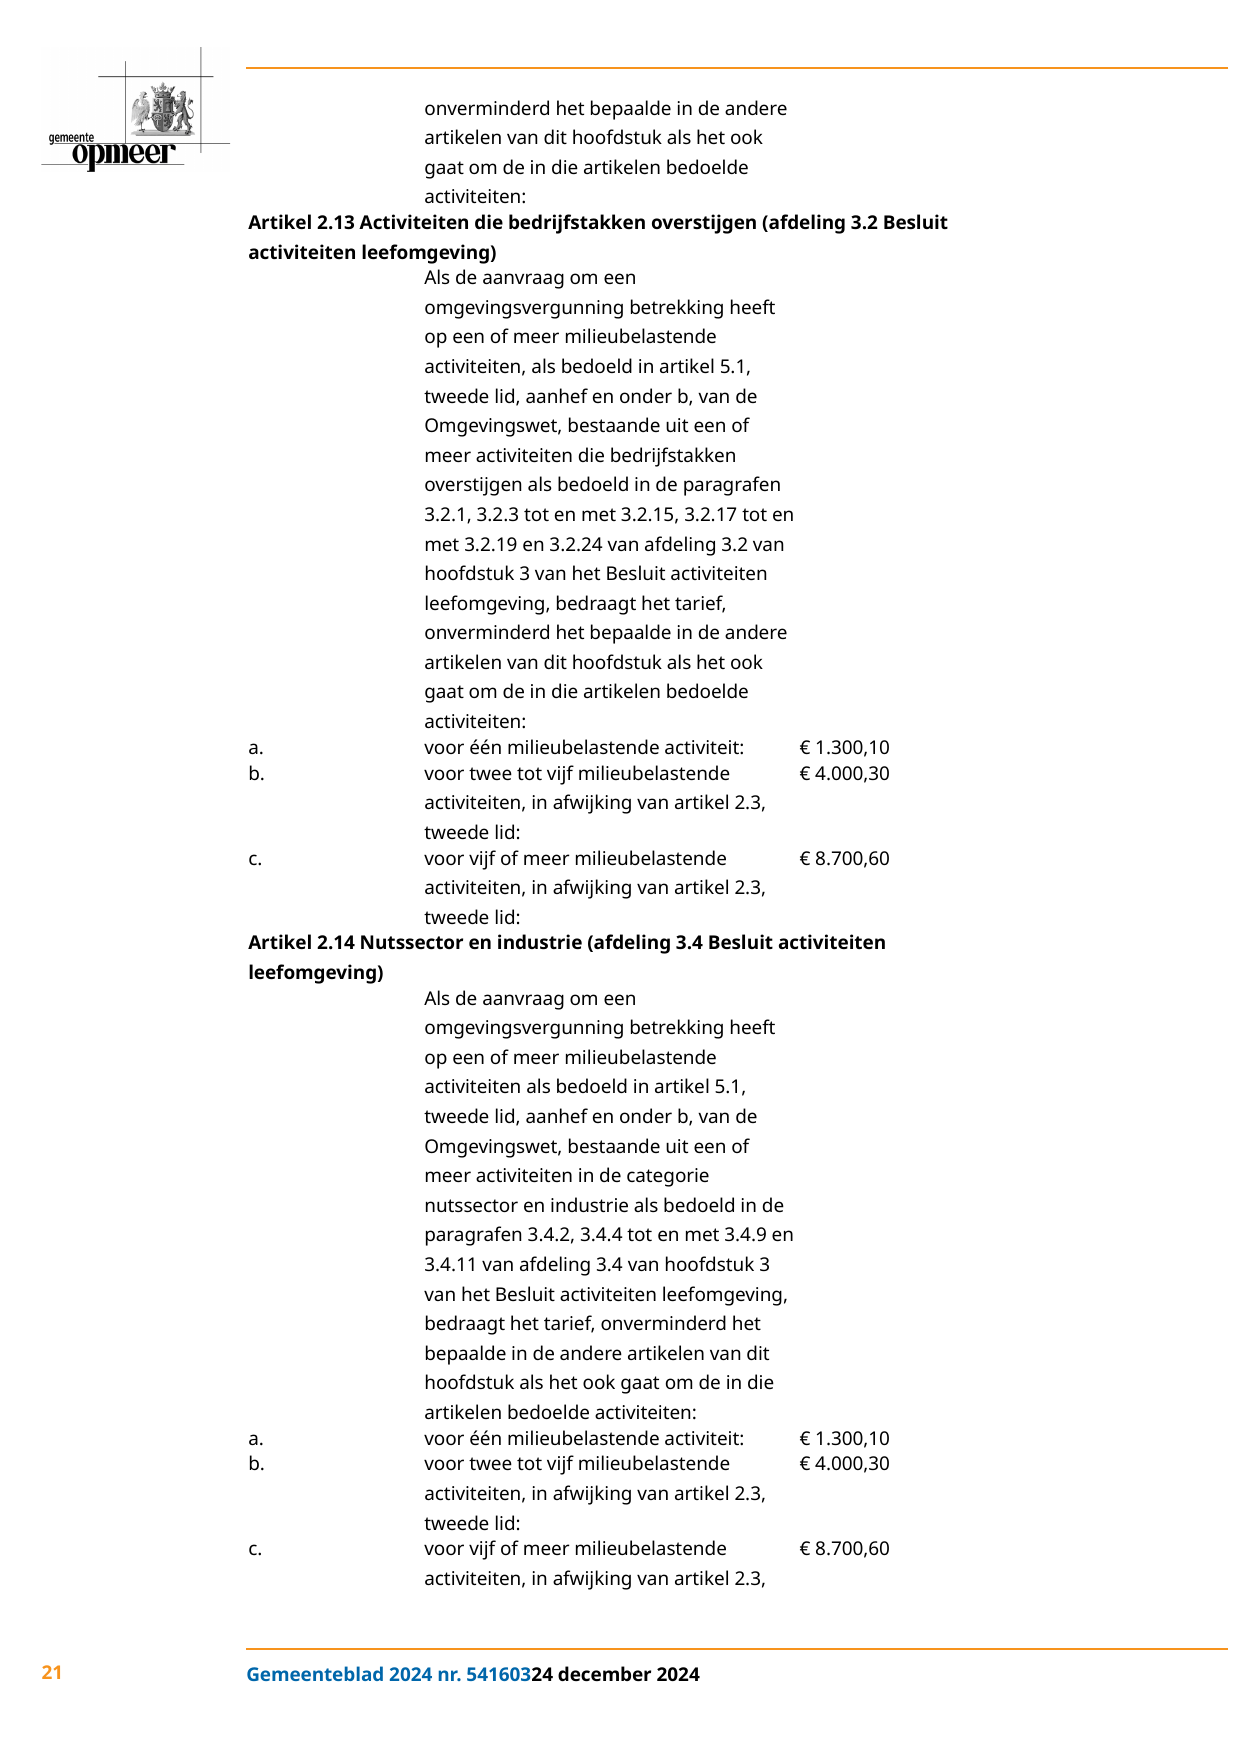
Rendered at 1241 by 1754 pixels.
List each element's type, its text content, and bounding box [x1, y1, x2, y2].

table_cell a. [248, 734, 424, 760]
table_cell [799, 265, 975, 734]
table_cell [975, 265, 1152, 734]
table_cell c. [248, 845, 424, 929]
table_cell Als de aanvraag om een omgevingsvergunning betrekking heeft op een of meer milieubelastende activiteiten, als bedoeld in artikel 5.1, tweede lid, aanhef en onder b, van de Omgevingswet, bestaande uit een of meer activiteiten die bedrijfstakken overstijgen als bedoeld in de paragrafen 3.2.1, 3.2.3 tot en met 3.2.15, 3.2.17 tot en met 3.2.19 en 3.2.24 van afdeling 3.2 van hoofdstuk 3 van het Besluit activiteiten leefomgeving, bedraagt het tarief, onverminderd het bepaalde in de andere artikelen van dit hoofdstuk als het ook gaat om de in die artikelen bedoelde activiteiten: [424, 265, 799, 734]
table_cell € 1.300,10 [799, 734, 975, 760]
table_cell voor één milieubelastende activiteit: [424, 734, 799, 760]
table_cell [975, 1535, 1152, 1591]
table_cell voor twee tot vijf milieubelastende activiteiten, in afwijking van artikel 2.3, tweede lid: [424, 760, 799, 845]
table_cell [975, 1425, 1152, 1451]
table_cell [975, 734, 1152, 760]
table_cell € 4.000,30 [799, 1451, 975, 1535]
table_cell onverminderd het bepaalde in de andere artikelen van dit hoofdstuk als het ook gaat om de in die artikelen bedoelde activiteiten: [424, 95, 799, 209]
table_cell voor één milieubelastende activiteit: [424, 1425, 799, 1451]
table_cell [975, 845, 1152, 929]
table_cell [975, 985, 1152, 1425]
table_cell [975, 760, 1152, 845]
table_cell [248, 265, 424, 734]
table_cell [975, 95, 1152, 209]
table_cell € 1.300,10 [799, 1425, 975, 1451]
table_cell [799, 95, 975, 209]
table_cell € 8.700,60 [799, 1535, 975, 1591]
table_cell Als de aanvraag om een omgevingsvergunning betrekking heeft op een of meer milieubelastende activiteiten als bedoeld in artikel 5.1, tweede lid, aanhef en onder b, van de Omgevingswet, bestaande uit een of meer activiteiten in de categorie nutssector en industrie als bedoeld in de paragrafen 3.4.2, 3.4.4 tot en met 3.4.9 en 3.4.11 van afdeling 3.4 van hoofdstuk 3 van het Besluit activiteiten leefomgeving, bedraagt het tarief, onverminderd het bepaalde in de andere artikelen van dit hoofdstuk als het ook gaat om de in die artikelen bedoelde activiteiten: [424, 985, 799, 1425]
table_cell a. [248, 1425, 424, 1451]
table_cell Artikel 2.14 Nutssector en industrie (afdeling 3.4 Besluit activiteiten leefomgeving) [248, 930, 975, 985]
table_cell voor vijf of meer milieubelastende activiteiten, in afwijking van artikel 2.3, tweede lid: [424, 845, 799, 929]
table_cell c. [248, 1535, 424, 1591]
table_cell b. [248, 1451, 424, 1535]
table_cell Artikel 2.13 Activiteiten die bedrijfstakken overstijgen (afdeling 3.2 Besluit activiteiten leefomgeving) [248, 209, 975, 264]
picture [41, 47, 231, 172]
table_cell [799, 985, 975, 1425]
table_cell b. [248, 760, 424, 845]
table_cell € 4.000,30 [799, 760, 975, 845]
table_cell [248, 985, 424, 1425]
table_cell voor twee tot vijf milieubelastende activiteiten, in afwijking van artikel 2.3, tweede lid: [424, 1451, 799, 1535]
table_cell [975, 1451, 1152, 1535]
table_cell voor vijf of meer milieubelastende activiteiten, in afwijking van artikel 2.3, [424, 1535, 799, 1591]
table_cell [248, 95, 424, 209]
table_cell € 8.700,60 [799, 845, 975, 929]
